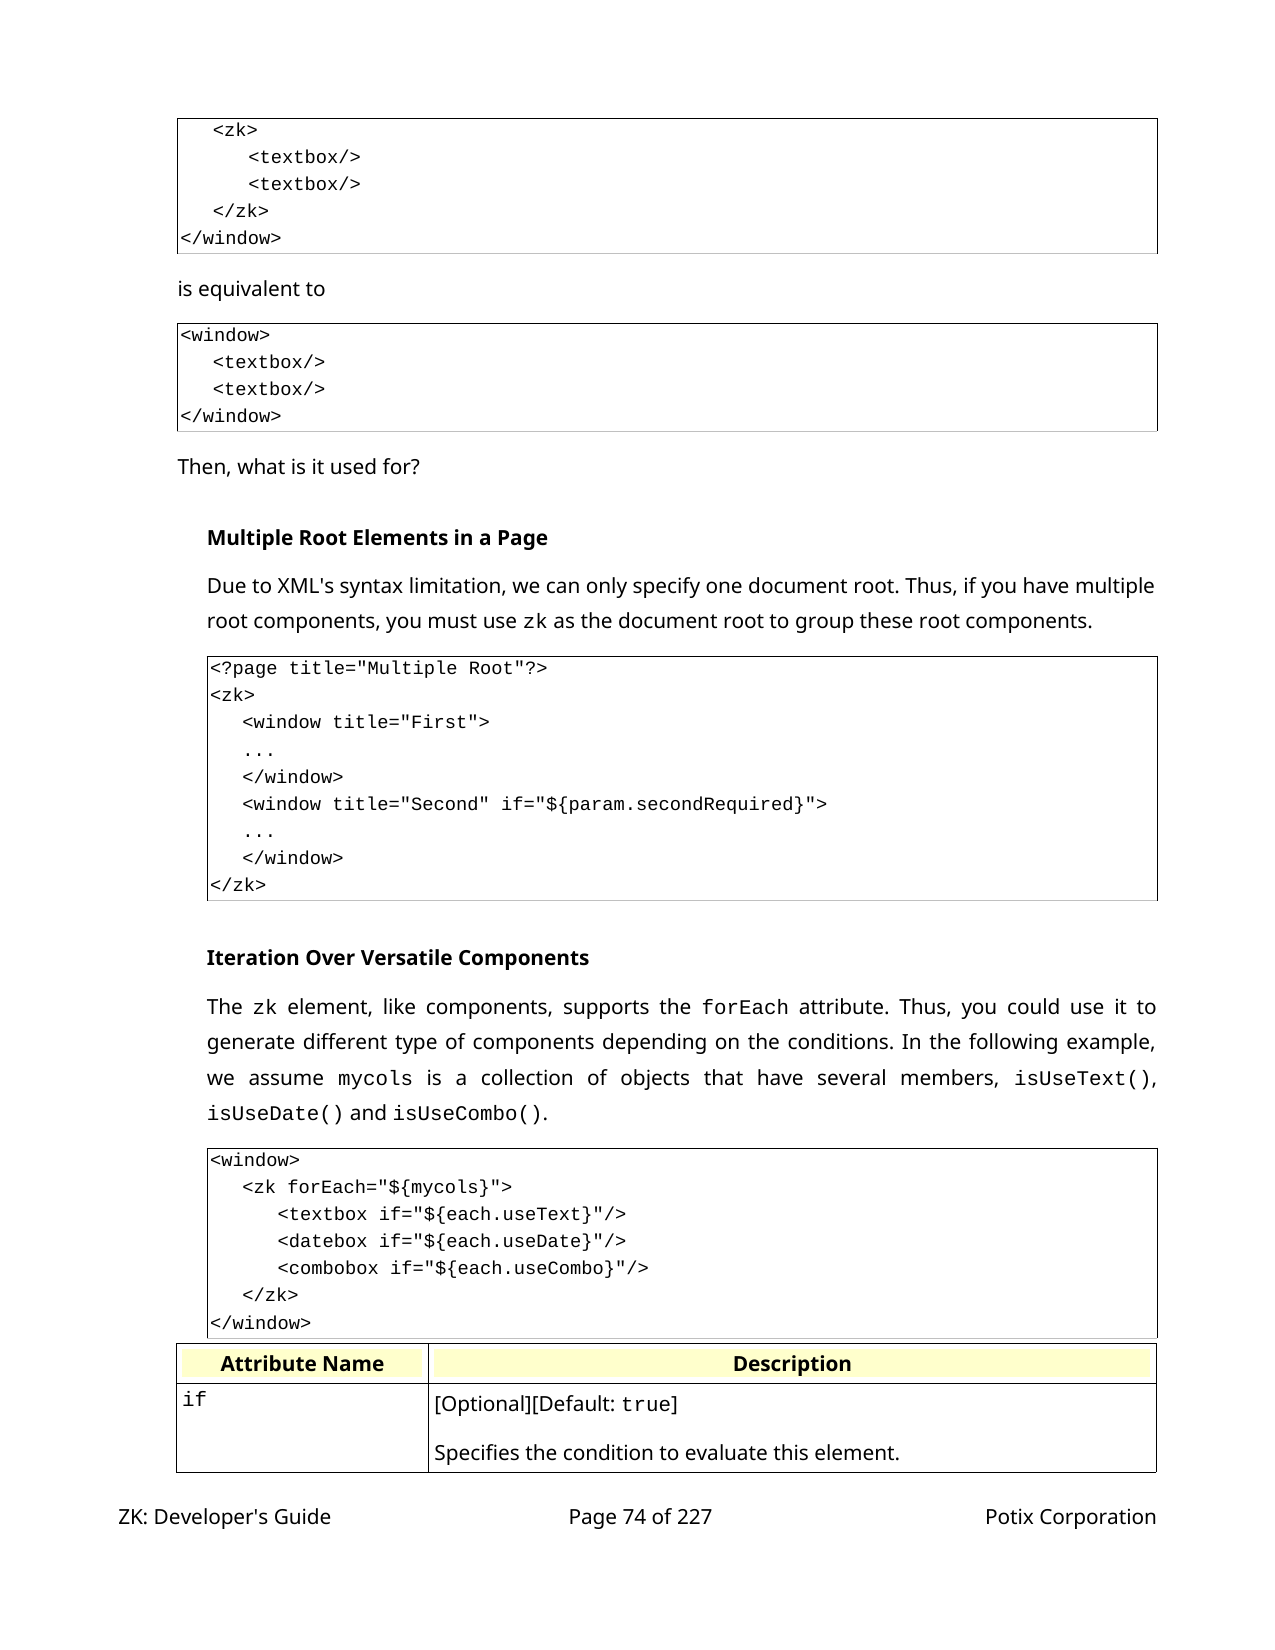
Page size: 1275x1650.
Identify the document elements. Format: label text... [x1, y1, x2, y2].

text Then, what is it used for? [177, 452, 1157, 480]
text <window> [178, 324, 1157, 347]
text The zk element, like components, supports the forEach attribute. Thus, you could use it to generate different type of components depending on the conditions. In the following example, we assume mycols is a collection of objects that have several members, isUseText(), isUseDate() and isUseCombo(). [207, 992, 1157, 1127]
subtitle Iteration Over Versatile Components [207, 943, 1157, 971]
text <window title="First"> [208, 710, 1157, 734]
text ... [208, 819, 1157, 843]
text <zk> [208, 683, 1157, 707]
text <textbox/> <textbox/> [178, 145, 1157, 196]
text <zk forEach="${mycols}"> [208, 1174, 1157, 1199]
table_header Description [429, 1344, 1156, 1383]
text <?page title="Multiple Root"?> [208, 657, 1157, 680]
table_cell if [177, 1384, 428, 1472]
text <textbox/> <textbox/> [178, 350, 1157, 401]
text <datebox if="${each.useDate}"/> [208, 1229, 1157, 1253]
text </zk> [208, 1283, 1157, 1308]
text </window> [208, 846, 1157, 870]
text is equivalent to [177, 274, 1157, 302]
text <window> [208, 1149, 1157, 1172]
text <window title="Second" if="${param.secondRequired}"> [208, 792, 1157, 816]
text </window> [208, 764, 1157, 789]
text </window> [208, 1311, 1157, 1338]
text ... [208, 737, 1157, 762]
table_cell [Optional][Default: true] Specifies the condition to evaluate this element. [429, 1384, 1156, 1472]
text <zk> [178, 119, 1157, 142]
text </window> [178, 226, 1157, 253]
table_header Attribute Name [177, 1344, 428, 1383]
text <combobox if="${each.useCombo}"/> [208, 1256, 1157, 1280]
text </zk> [208, 873, 1157, 900]
text </zk> [178, 199, 1157, 223]
text </window> [178, 404, 1157, 431]
text Due to XML's syntax limitation, we can only specify one document root. Thus, if you have multiple root components, you must use zk as the document root to group these root components. [207, 571, 1157, 635]
text <textbox if="${each.useText}"/> [208, 1202, 1157, 1226]
subtitle Multiple Root Elements in a Page [207, 523, 1157, 551]
